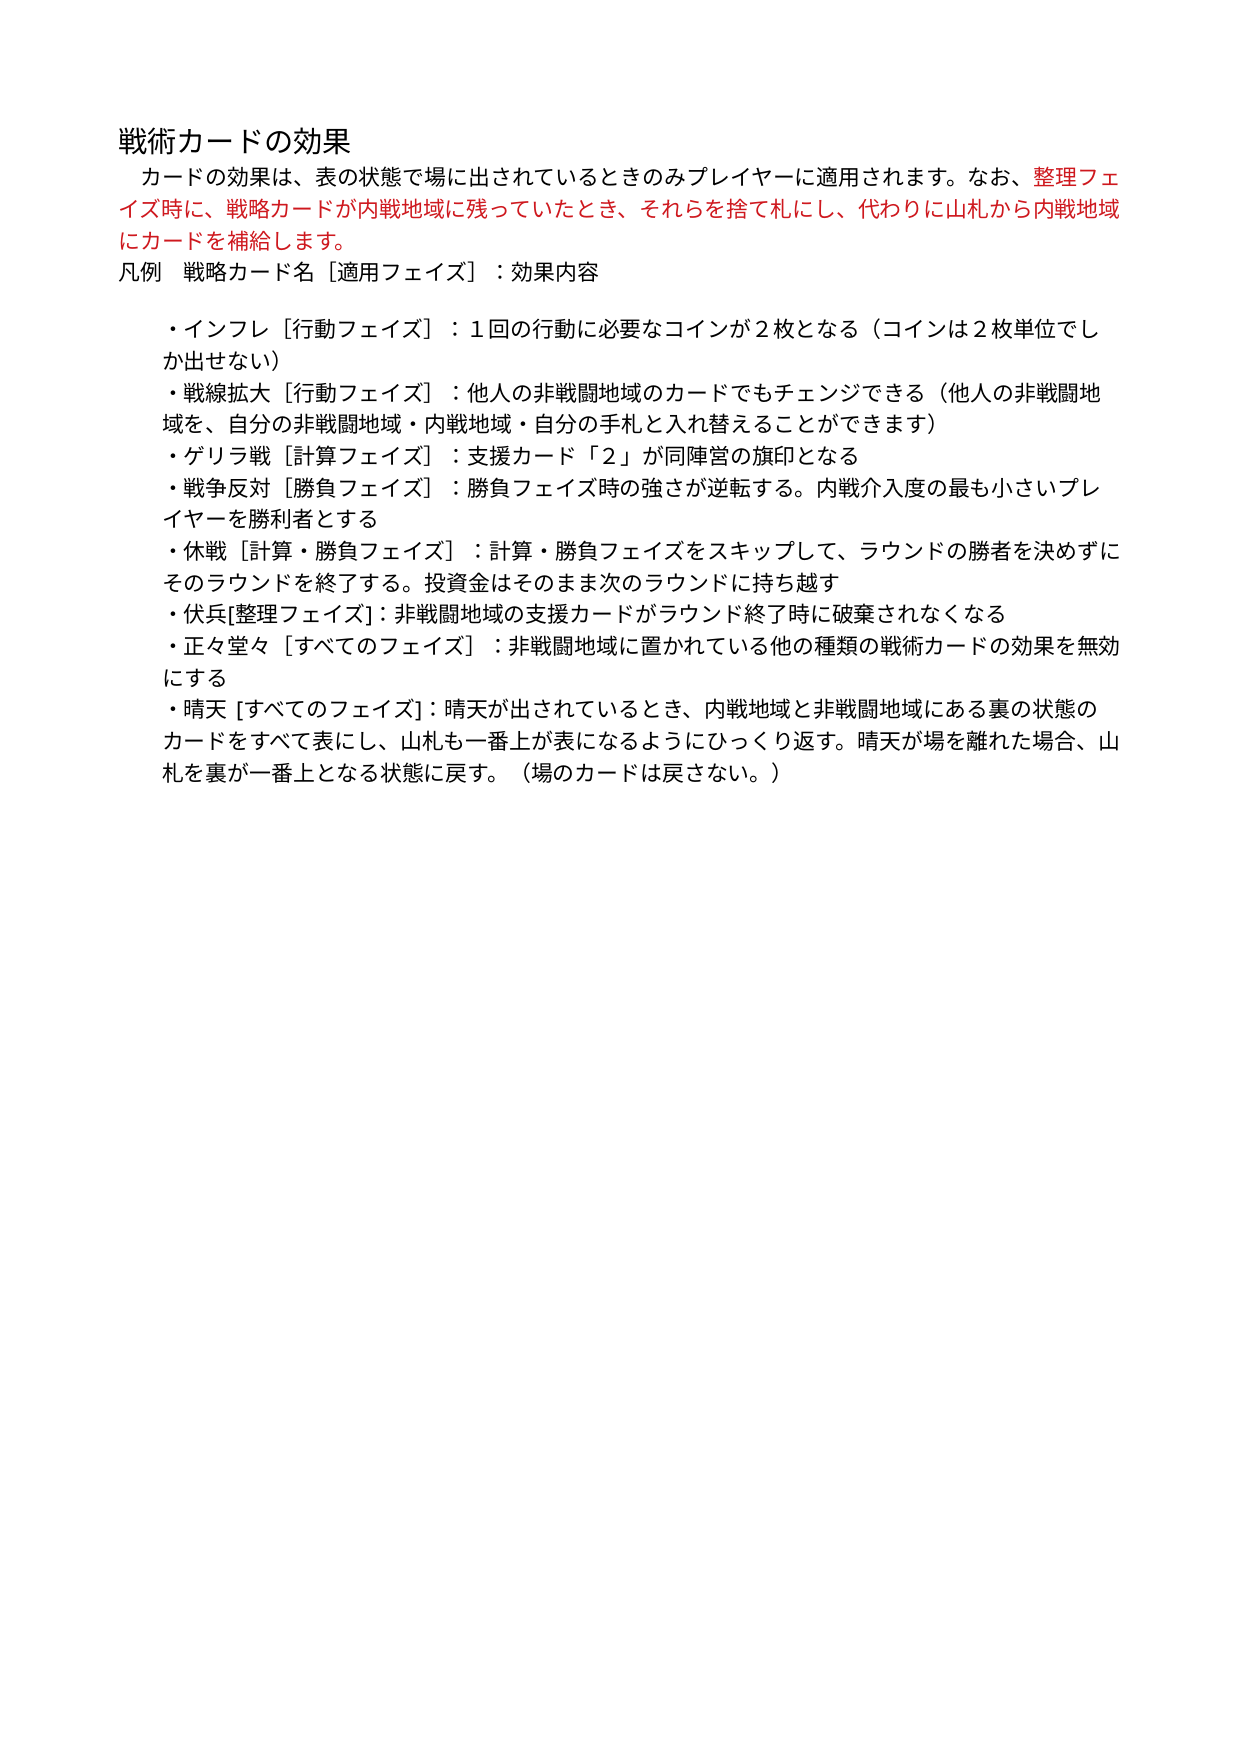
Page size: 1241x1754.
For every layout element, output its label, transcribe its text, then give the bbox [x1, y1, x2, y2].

text ・戦争反対［勝負フェイズ］：勝負フェイズ時の強さが逆転する。内戦介入度の最も小さいプレイヤーを勝利者とする [162, 471, 1122, 534]
text ・晴天 [すべてのフェイズ]：晴天が出されているとき、内戦地域と非戦闘地域にある裏の状態のカードをすべて表にし、山札も一番上が表になるようにひっくり返す。晴天が場を離れた場合、山札を裏が一番上となる状態に戻す。（場のカードは戻さない。） [162, 692, 1122, 787]
text ・休戦［計算・勝負フェイズ］：計算・勝負フェイズをスキップして、ラウンドの勝者を決めずにそのラウンドを終了する。投資金はそのまま次のラウンドに持ち越す [162, 534, 1122, 597]
text ・インフレ［行動フェイズ］：１回の行動に必要なコインが２枚となる（コインは２枚単位でしか出せない） [162, 312, 1122, 376]
text 凡例 戦略カード名［適用フェイズ］：効果内容 [118, 255, 1122, 287]
text ・ゲリラ戦［計算フェイズ］：支援カード「２」が同陣営の旗印となる [162, 439, 1122, 471]
text ・戦線拡大［行動フェイズ］：他人の非戦闘地域のカードでもチェンジできる（他人の非戦闘地域を、自分の非戦闘地域・内戦地域・自分の手札と入れ替えることができます） [162, 376, 1122, 439]
text 戦術カードの効果 [118, 118, 1122, 160]
text カードの効果は、表の状態で場に出されているときのみプレイヤーに適用されます。なお、整理フェイズ時に、戦略カードが内戦地域に残っていたとき、それらを捨て札にし、代わりに山札から内戦地域にカードを補給します。 [118, 160, 1122, 255]
text ・伏兵[整理フェイズ]：非戦闘地域の支援カードがラウンド終了時に破棄されなくなる [162, 597, 1122, 629]
text ・正々堂々［すべてのフェイズ］：非戦闘地域に置かれている他の種類の戦術カードの効果を無効にする [162, 629, 1122, 692]
